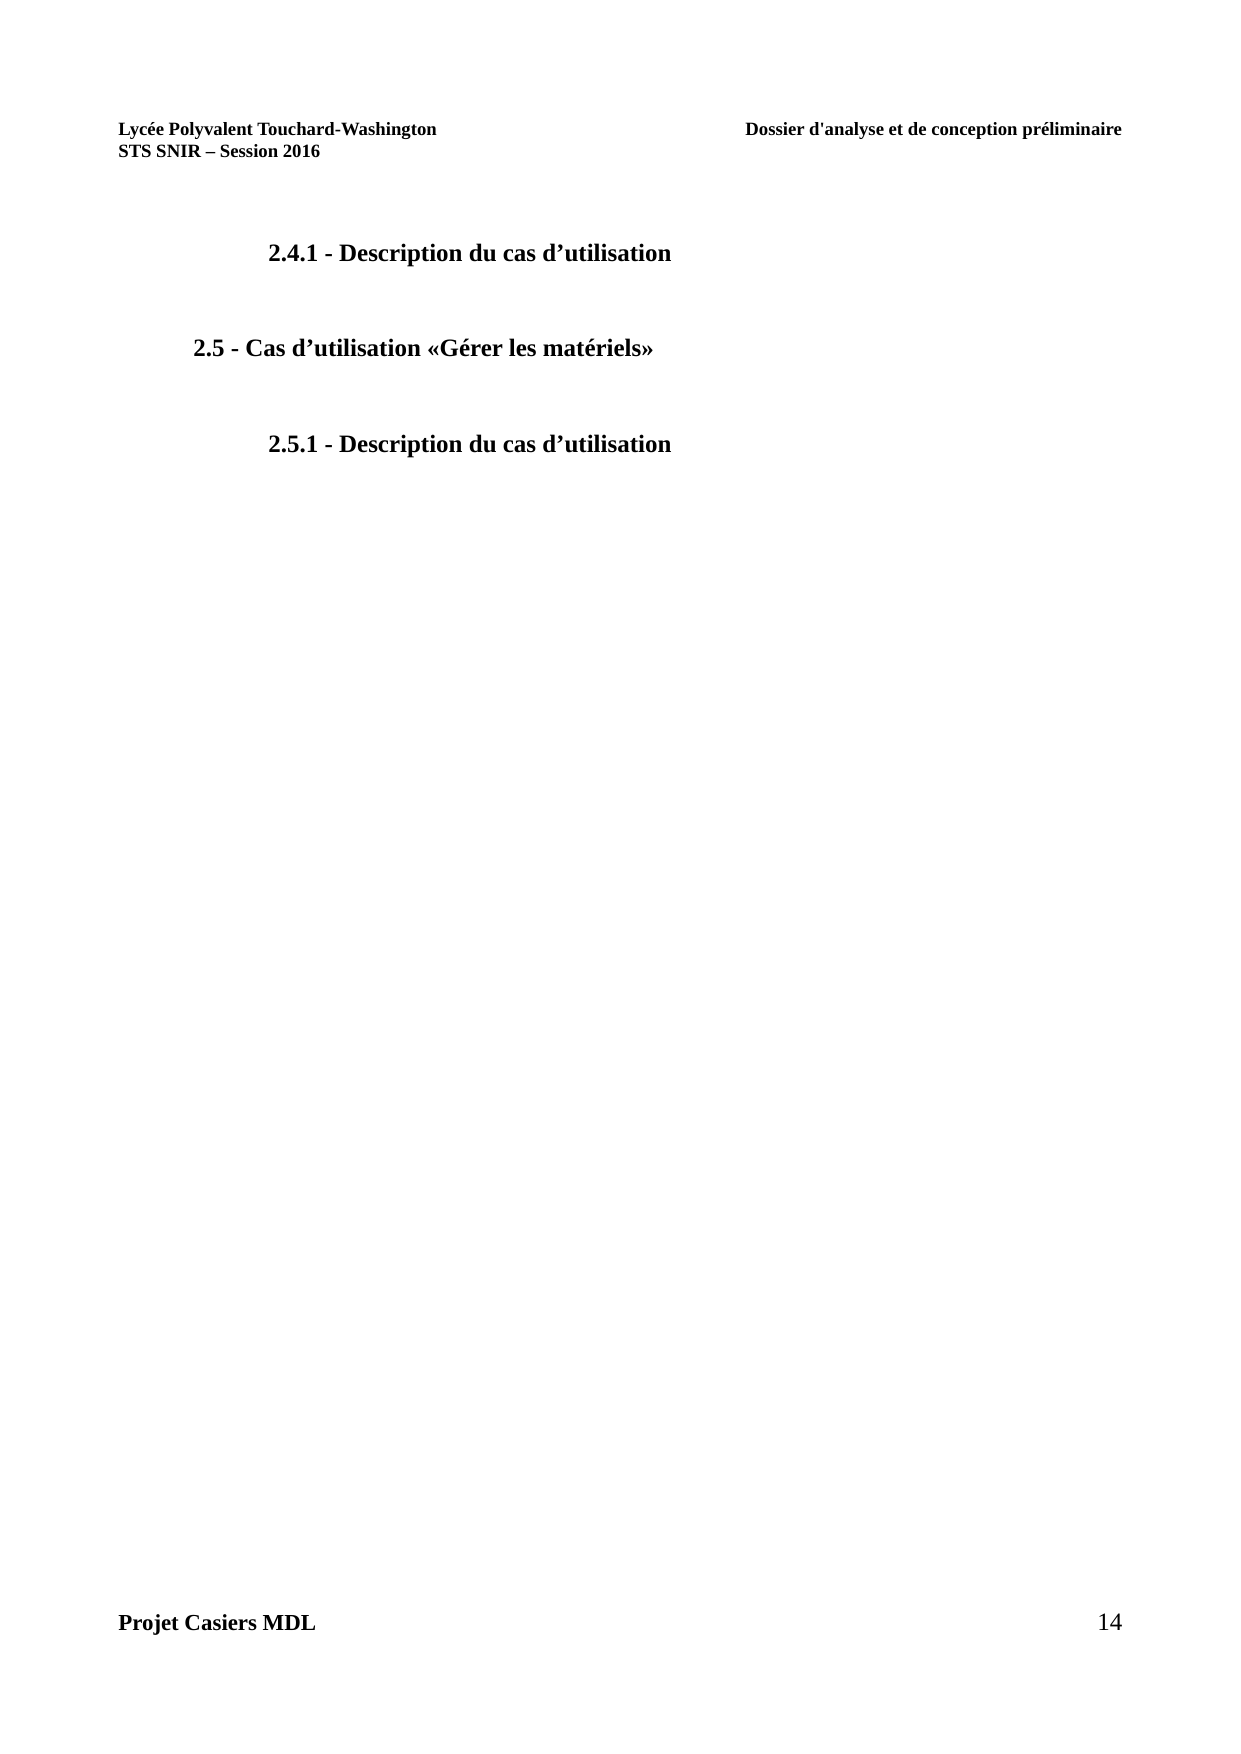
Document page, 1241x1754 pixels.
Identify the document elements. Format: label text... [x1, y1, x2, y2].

text 2.4.1 - Description du cas d’utilisation [118, 238, 1122, 267]
text 2.5.1 - Description du cas d’utilisation [118, 429, 1122, 457]
text 2.5 - Cas d’utilisation «Gérer les matériels» [118, 333, 1122, 362]
